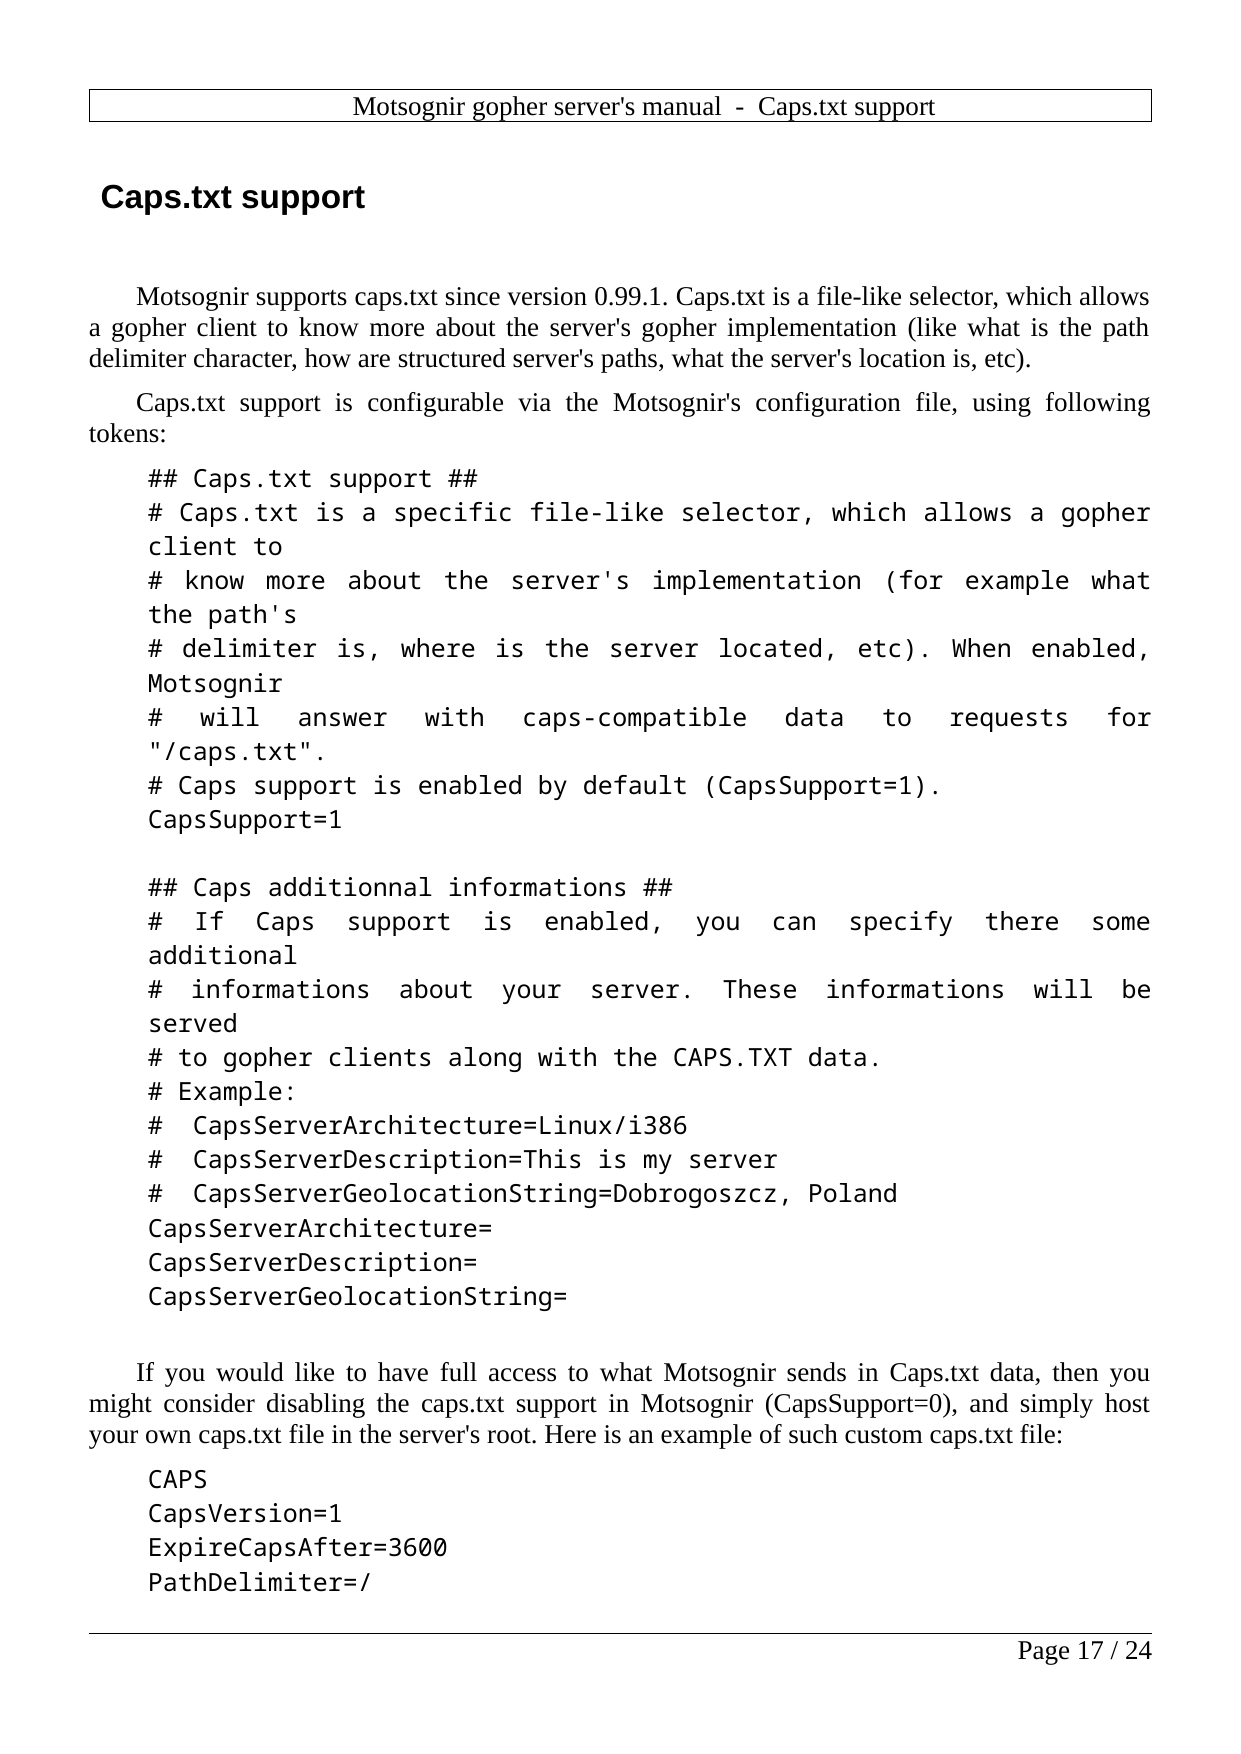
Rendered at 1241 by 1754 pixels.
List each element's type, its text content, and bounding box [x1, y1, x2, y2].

text Motsognir supports caps.txt since version 0.99.1. Caps.txt is a file-like selector, which allows a gopher client to know more about the server's gopher implementation (like what is the path delimiter character, how are structured server's paths, what the server's location is, etc). [88, 280, 1152, 373]
text ExpireCapsAfter=3600 [148, 1530, 1152, 1564]
text # If Caps support is enabled, you can specify there some additional [148, 904, 1152, 972]
text If you would like to have full access to what Motsognir sends in Caps.txt data, then you might consider disabling the caps.txt support in Motsognir (CapsSupport=0), and simply host your own caps.txt file in the server's root. Here is an example of such custom caps.txt file: [88, 1356, 1152, 1449]
text CapsServerArchitecture= [148, 1210, 1152, 1244]
text CapsServerGeolocationString= [148, 1278, 1152, 1312]
text CapsSupport=1 [148, 801, 1152, 836]
text # CapsServerArchitecture=Linux/i386 [148, 1108, 1152, 1142]
text # Example: [148, 1074, 1152, 1108]
text Caps.txt support is configurable via the Motsognir's configuration file, using following tokens: [88, 386, 1152, 448]
text # CapsServerDescription=This is my server [148, 1142, 1152, 1176]
text # will answer with caps-compatible data to requests for "/caps.txt". [148, 699, 1152, 767]
text # know more about the server's implementation (for example what the path's [148, 563, 1152, 631]
text # CapsServerGeolocationString=Dobrogoszcz, Poland [148, 1176, 1152, 1210]
text CAPS [148, 1462, 1152, 1496]
text # Caps support is enabled by default (CapsSupport=1). [148, 767, 1152, 801]
text # Caps.txt is a specific file-like selector, which allows a gopher client to [148, 495, 1152, 563]
text # delimiter is, where is the server located, etc). When enabled, Motsognir [148, 631, 1152, 699]
text ## Caps additionnal informations ## [148, 869, 1152, 904]
text CapsVersion=1 [148, 1496, 1152, 1530]
subtitle Caps.txt support [100, 177, 1152, 215]
text # to gopher clients along with the CAPS.TXT data. [148, 1040, 1152, 1074]
text PathDelimiter=/ [148, 1564, 1152, 1598]
text ## Caps.txt support ## [148, 461, 1152, 495]
text # informations about your server. These informations will be served [148, 972, 1152, 1040]
text CapsServerDescription= [148, 1244, 1152, 1278]
